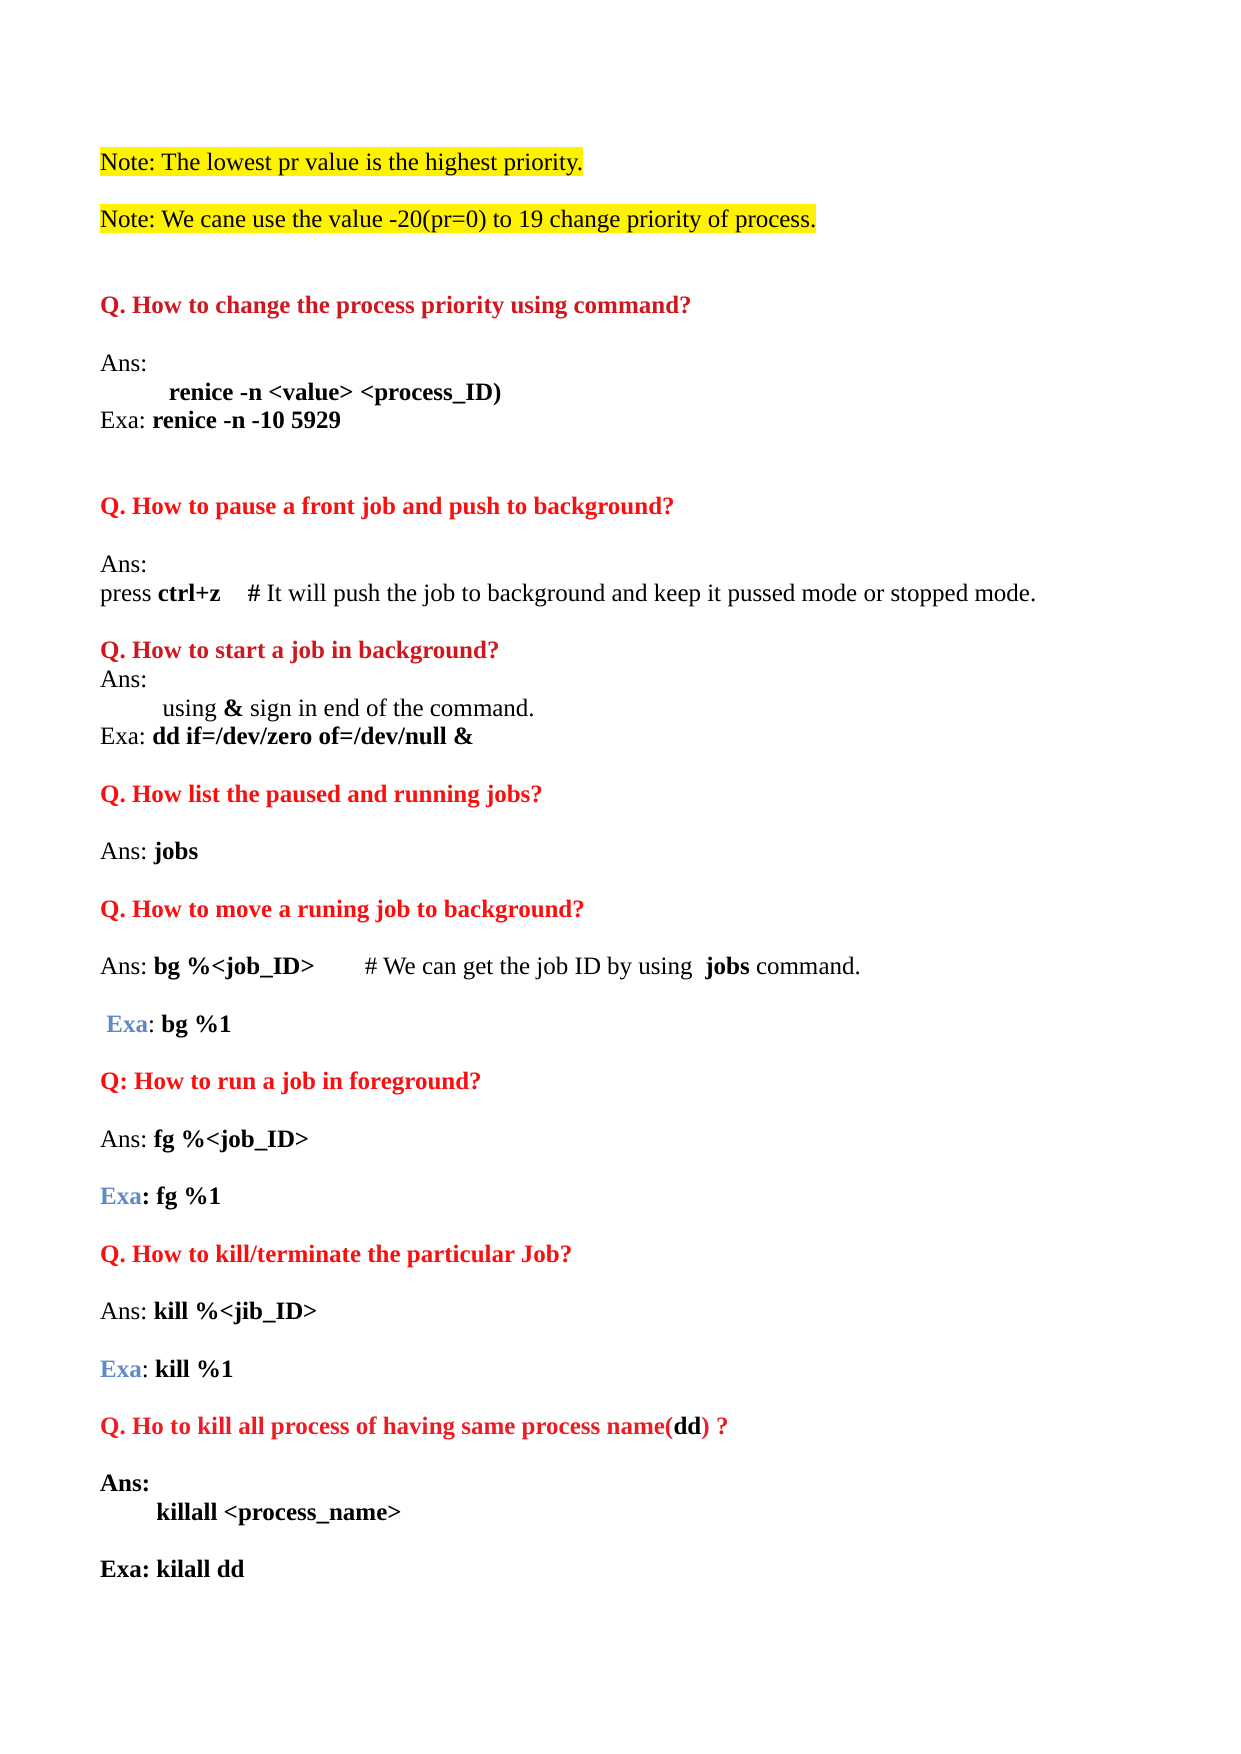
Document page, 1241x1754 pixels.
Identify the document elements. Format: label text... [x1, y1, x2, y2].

text Ans: kill %<jib_ID> [100, 1296, 1198, 1325]
text Ans: [100, 664, 1198, 693]
text Exa: kilall dd [100, 1554, 1198, 1583]
text Q. How to move a runing job to background? [100, 894, 1198, 923]
text Q. How to kill/terminate the particular Job? [100, 1239, 1198, 1268]
text using & sign in end of the command. [100, 693, 1198, 721]
text Note: We cane use the value -20(pr=0) to 19 change priority of process. [100, 204, 1198, 233]
text Q. How to start a job in background? [100, 635, 1198, 664]
text Q. How to change the process priority using command? [100, 291, 1198, 319]
text Ans: jobs [100, 836, 1198, 865]
text Exa: dd if=/dev/zero of=/dev/null & [100, 721, 1198, 750]
text press ctrl+z # It will push the job to background and keep it pussed mode or stopped mode. [100, 578, 1198, 606]
text Ans: [100, 1468, 1198, 1497]
text Q. Ho to kill all process of having same process name(dd) ? [100, 1411, 1198, 1440]
text Exa: renice -n -10 5929 [100, 406, 1198, 434]
text Exa: fg %1 [100, 1181, 1198, 1210]
text Note: The lowest pr value is the highest priority. [100, 147, 1198, 176]
text renice -n <value> <process_ID) [100, 377, 1198, 406]
text Q. How to pause a front job and push to background? [100, 491, 1198, 520]
text Q. How list the paused and running jobs? [100, 779, 1198, 808]
text Ans: [100, 348, 1198, 377]
text Ans: bg %<job_ID> # We can get the job ID by using jobs command. [100, 951, 1198, 980]
text Ans: fg %<job_ID> [100, 1124, 1198, 1153]
text Exa: bg %1 [100, 1009, 1198, 1038]
text Q: How to run a job in foreground? [100, 1066, 1198, 1095]
text killall <process_name> [100, 1497, 1198, 1526]
text Exa: kill %1 [100, 1354, 1198, 1383]
text Ans: [100, 549, 1198, 578]
